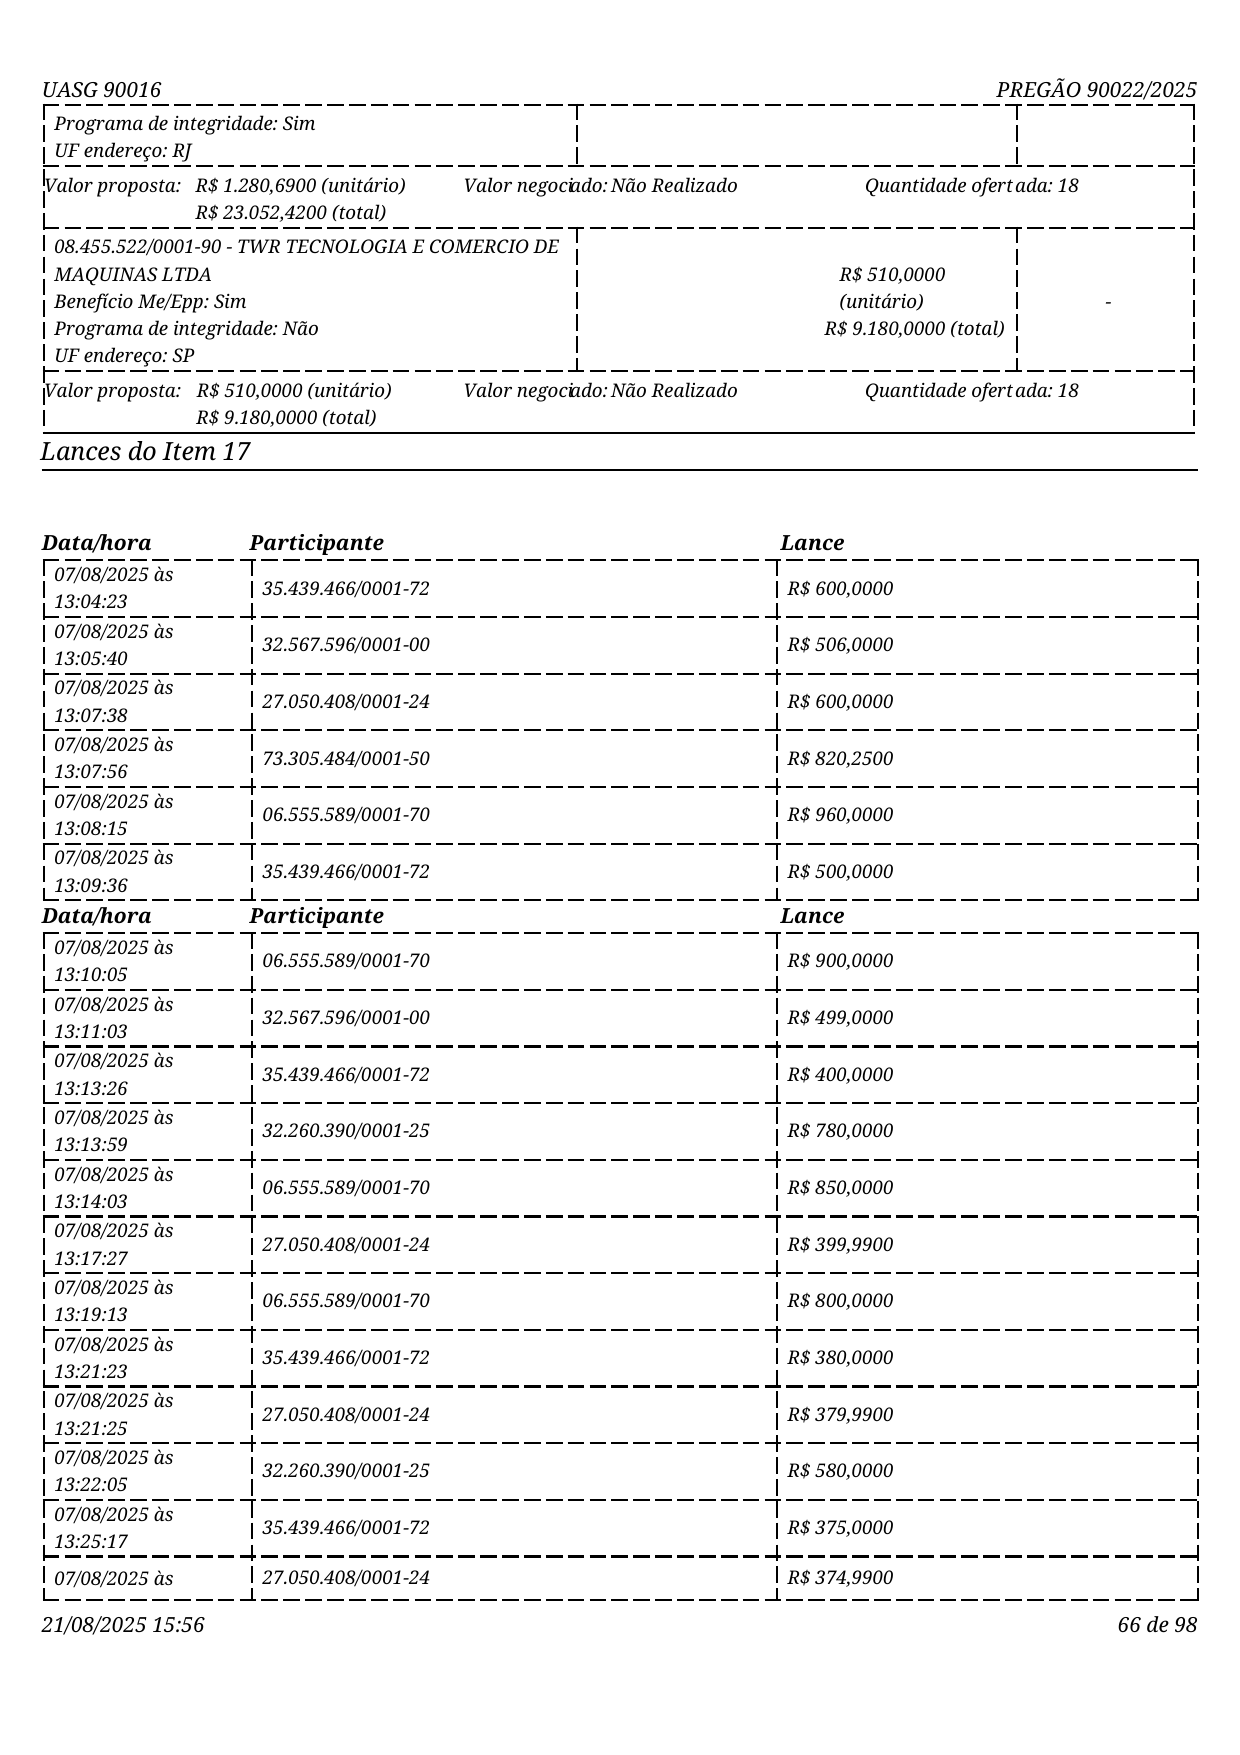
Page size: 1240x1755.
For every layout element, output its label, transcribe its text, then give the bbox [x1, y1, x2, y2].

table_cell 07/08/2025 às 13:25:17 [44, 1499, 252, 1555]
table_cell 06.555.589/0001-70 [252, 1272, 777, 1329]
table_cell 07/08/2025 às 13:07:56 [44, 729, 252, 786]
table_cell 32.260.390/0001-25 [252, 1442, 777, 1499]
table_cell 07/08/2025 às 13:19:13 [44, 1272, 252, 1329]
table_cell 07/08/2025 às 13:05:40 [44, 616, 252, 673]
table_cell 27.050.408/0001-24 [252, 673, 777, 729]
table_cell [1101, 165, 1194, 227]
table_cell 07/08/2025 às 13:08:15 [44, 786, 252, 843]
table_cell 07/08/2025 às [44, 1555, 252, 1599]
table_cell 27.050.408/0001-24 [252, 1215, 777, 1272]
table_cell R$ 374,9900 [777, 1555, 1198, 1599]
table_cell - [1101, 104, 1194, 165]
table_cell [577, 104, 787, 165]
table_cell 07/08/2025 às 13:13:26 [44, 1045, 252, 1102]
table_cell - [1101, 227, 1194, 370]
table_cell R$ 379,9900 [777, 1385, 1198, 1442]
table_cell ada: 18 [1017, 370, 1101, 432]
table_cell R$ 600,0000 [777, 673, 1198, 729]
table_cell 07/08/2025 às 13:07:38 [44, 673, 252, 729]
table_header 35.439.466/0001-72 [252, 559, 777, 616]
table_cell 07/08/2025 às 13:09:36 [44, 843, 252, 899]
table_cell R$ 960,0000 [777, 786, 1198, 843]
table_cell 06.555.589/0001-70 [252, 786, 777, 843]
table_cell 07/08/2025 às 13:21:23 [44, 1329, 252, 1385]
table_cell 32.567.596/0001-00 [252, 989, 777, 1045]
table_cell [1101, 370, 1194, 432]
table_cell 07/08/2025 às 13:22:05 [44, 1442, 252, 1499]
table_header R$ 900,0000 [777, 932, 1198, 989]
table_cell 08.455.522/0001-90 - TWR TECNOLOGIA E COMERCIO DE MAQUINAS LTDA Benefício Me/Epp: Sim Programa de integridade: Não UF endereço: SP [44, 227, 577, 370]
text Lances do Item 17 [40, 434, 1200, 468]
table_cell 32.567.596/0001-00 [252, 616, 777, 673]
table_cell 35.439.466/0001-72 [252, 1329, 777, 1385]
table_header R$ 600,0000 [777, 559, 1198, 616]
table_cell ado: Não Realizado [577, 165, 787, 227]
table_cell 73.305.484/0001-50 [252, 729, 777, 786]
table_cell 07/08/2025 às 13:14:03 [44, 1159, 252, 1215]
table_cell ada: 18 [1017, 165, 1101, 227]
table_header 06.555.589/0001-70 [252, 932, 777, 989]
table_cell 32.260.390/0001-25 [252, 1102, 777, 1159]
table_cell [788, 104, 1017, 165]
table_cell 06.555.589/0001-70 [252, 1159, 777, 1215]
text Data/hora Participante Lance [42, 901, 1200, 930]
table_header 07/08/2025 às 13:04:23 [44, 559, 252, 616]
table_cell 07/08/2025 às 13:11:03 [44, 989, 252, 1045]
table_cell 07/08/2025 às 13:13:59 [44, 1102, 252, 1159]
table_cell R$ 500,0000 [777, 843, 1198, 899]
table_cell 07/08/2025 às 13:17:27 [44, 1215, 252, 1272]
table_cell R$ 780,0000 [777, 1102, 1198, 1159]
table_cell R$ 499,0000 [777, 989, 1198, 1045]
table_cell 27.050.408/0001-24 [252, 1555, 777, 1599]
table_cell Quantidade ofert [788, 370, 1017, 432]
table_cell R$ 850,0000 [777, 1159, 1198, 1215]
table_cell R$ 800,0000 [777, 1272, 1198, 1329]
table_cell 35.439.466/0001-72 [252, 1499, 777, 1555]
table_cell R$ 400,0000 [777, 1045, 1198, 1102]
text Data/hora Participante Lance [42, 528, 1200, 557]
table_cell R$ 375,0000 [777, 1499, 1198, 1555]
table_cell [577, 227, 787, 370]
table_cell Quantidade ofert [788, 165, 1017, 227]
table_cell [1017, 227, 1101, 370]
table_cell R$ 580,0000 [777, 1442, 1198, 1499]
table_cell [1017, 104, 1101, 165]
table_cell Programa de integridade: Sim UF endereço: RJ [44, 104, 577, 165]
table_cell 35.439.466/0001-72 [252, 843, 777, 899]
table_cell 07/08/2025 às 13:21:25 [44, 1385, 252, 1442]
table_cell R$ 380,0000 [777, 1329, 1198, 1385]
table_cell 27.050.408/0001-24 [252, 1385, 777, 1442]
table_cell R$ 399,9900 [777, 1215, 1198, 1272]
table_cell R$ 506,0000 [777, 616, 1198, 673]
table_cell 35.439.466/0001-72 [252, 1045, 777, 1102]
table_cell Valor proposta: R$ 510,0000 (unitário) Valor negoci R$ 9.180,0000 (total) [44, 370, 577, 432]
table_header 07/08/2025 às 13:10:05 [44, 932, 252, 989]
table_cell R$ 820,2500 [777, 729, 1198, 786]
table_cell R$ 510,0000 (unitário) R$ 9.180,0000 (total) [788, 227, 1017, 370]
table_cell ado: Não Realizado [577, 370, 787, 432]
table_cell Valor proposta: R$ 1.280,6900 (unitário) Valor negoci R$ 23.052,4200 (total) [44, 165, 577, 227]
